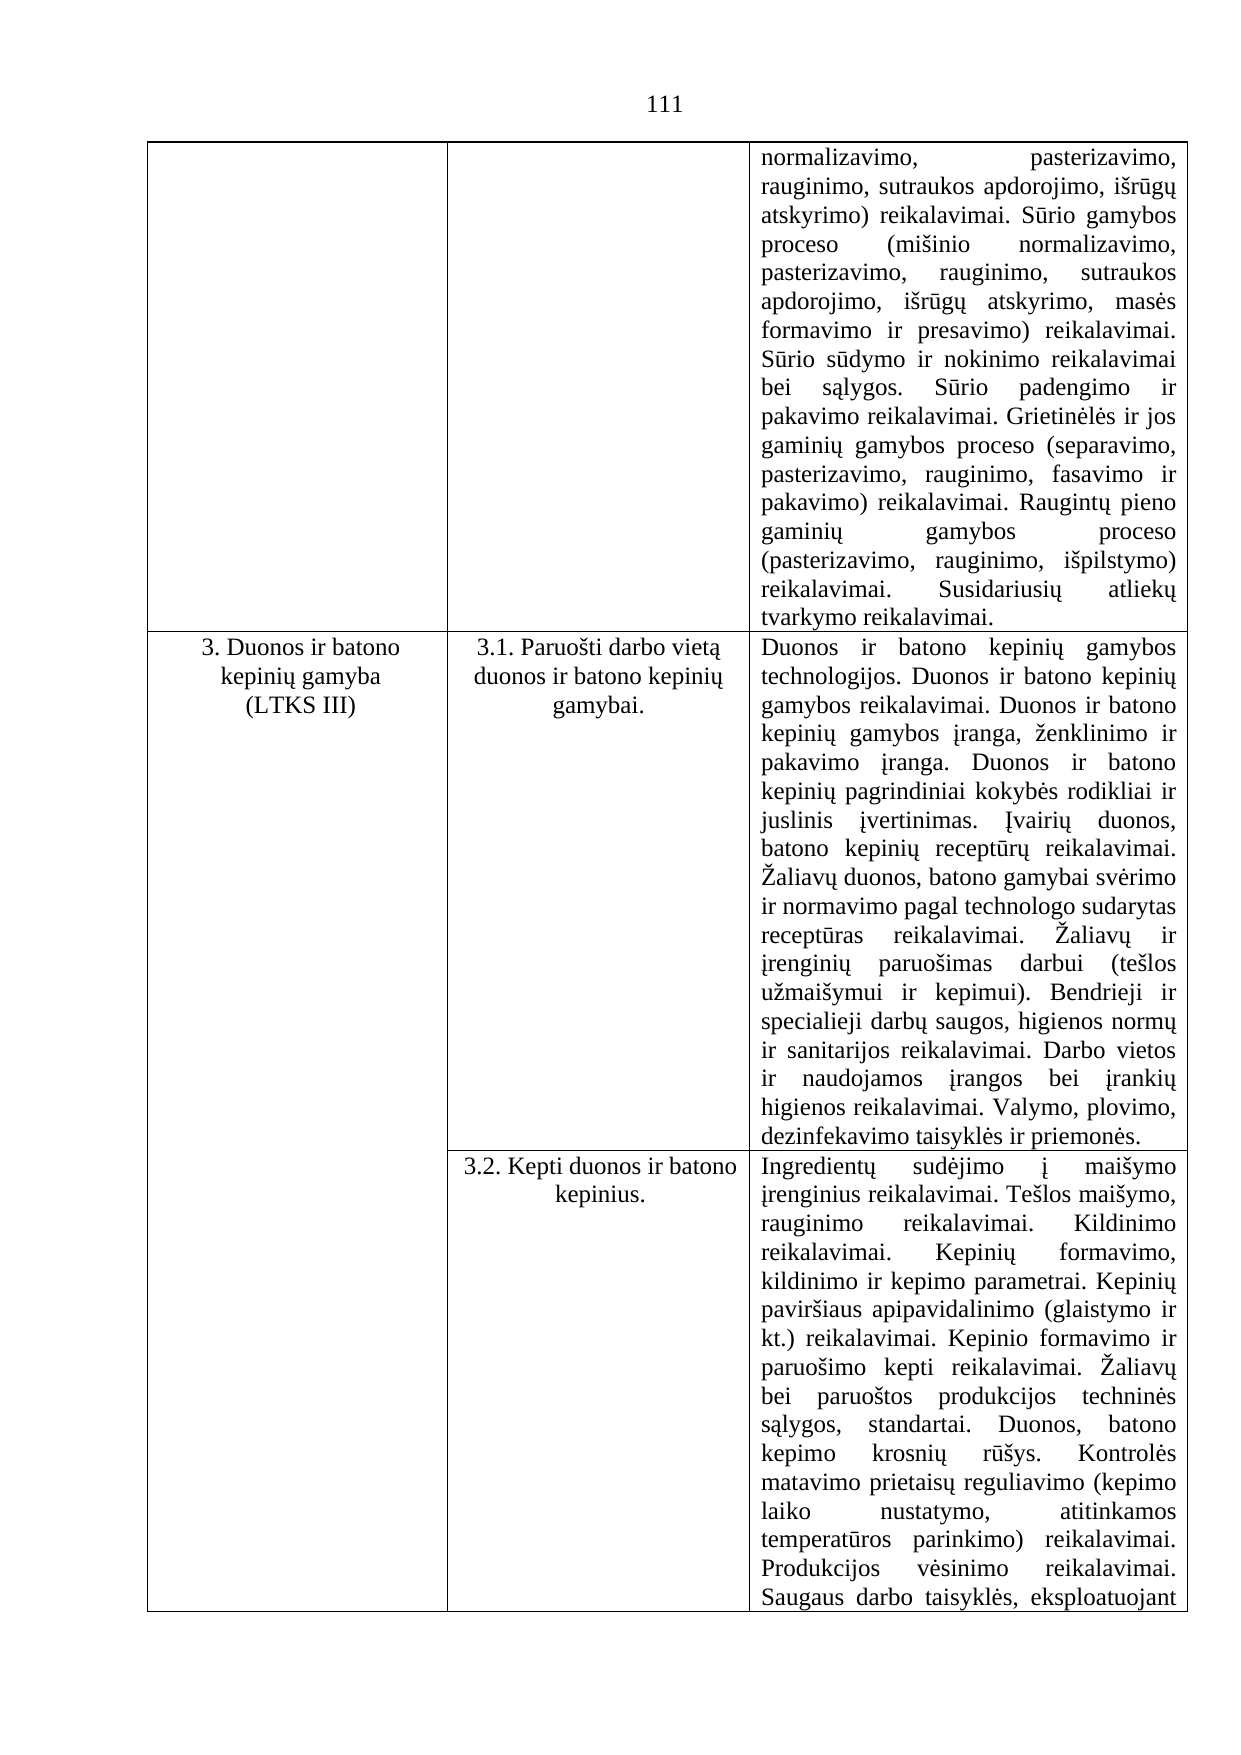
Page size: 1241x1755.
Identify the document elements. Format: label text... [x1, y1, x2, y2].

table_cell [448, 143, 749, 631]
table_cell 3. Duonos ir batono kepinių gamyba (LTKS III) [148, 632, 447, 1611]
table_cell Duonos ir batono kepinių gamybos technologijos. Duonos ir batono kepinių gamybos reikalavimai. Duonos ir batono kepinių gamybos įranga, ženklinimo ir pakavimo įranga. Duonos ir batono kepinių pagrindiniai kokybės rodikliai ir juslinis įvertinimas. Įvairių duonos, batono kepinių receptūrų reikalavimai. Žaliavų duonos, batono gamybai svėrimo ir normavimo pagal technologo sudarytas receptūras reikalavimai. Žaliavų ir įrenginių paruošimas darbui (tešlos užmaišymui ir kepimui). Bendrieji ir specialieji darbų saugos, higienos normų ir sanitarijos reikalavimai. Darbo vietos ir naudojamos įrangos bei įrankių higienos reikalavimai. Valymo, plovimo, dezinfekavimo taisyklės ir priemonės. [750, 632, 1187, 1150]
table_cell Ingredientų sudėjimo į maišymo įrenginius reikalavimai. Tešlos maišymo, rauginimo reikalavimai. Kildinimo reikalavimai. Kepinių formavimo, kildinimo ir kepimo parametrai. Kepinių paviršiaus apipavidalinimo (glaistymo ir kt.) reikalavimai. Kepinio formavimo ir paruošimo kepti reikalavimai. Žaliavų bei paruoštos produkcijos techninės sąlygos, standartai. Duonos, batono kepimo krosnių rūšys. Kontrolės matavimo prietaisų reguliavimo (kepimo laiko nustatymo, atitinkamos temperatūros parinkimo) reikalavimai. Produkcijos vėsinimo reikalavimai. Saugaus darbo taisyklės, eksploatuojant [750, 1151, 1187, 1611]
table_cell normalizavimo, pasterizavimo, rauginimo, sutraukos apdorojimo, išrūgų atskyrimo) reikalavimai. Sūrio gamybos proceso (mišinio normalizavimo, pasterizavimo, rauginimo, sutraukos apdorojimo, išrūgų atskyrimo, masės formavimo ir presavimo) reikalavimai. Sūrio sūdymo ir nokinimo reikalavimai bei sąlygos. Sūrio padengimo ir pakavimo reikalavimai. Grietinėlės ir jos gaminių gamybos proceso (separavimo, pasterizavimo, rauginimo, fasavimo ir pakavimo) reikalavimai. Raugintų pieno gaminių gamybos proceso (pasterizavimo, rauginimo, išpilstymo) reikalavimai. Susidariusių atliekų tvarkymo reikalavimai. [750, 143, 1187, 631]
table_cell 3.2. Kepti duonos ir batono kepinius. [448, 1151, 749, 1611]
table_cell [148, 143, 447, 631]
table_cell 3.1. Paruošti darbo vietą duonos ir batono kepinių gamybai. [448, 632, 749, 1150]
